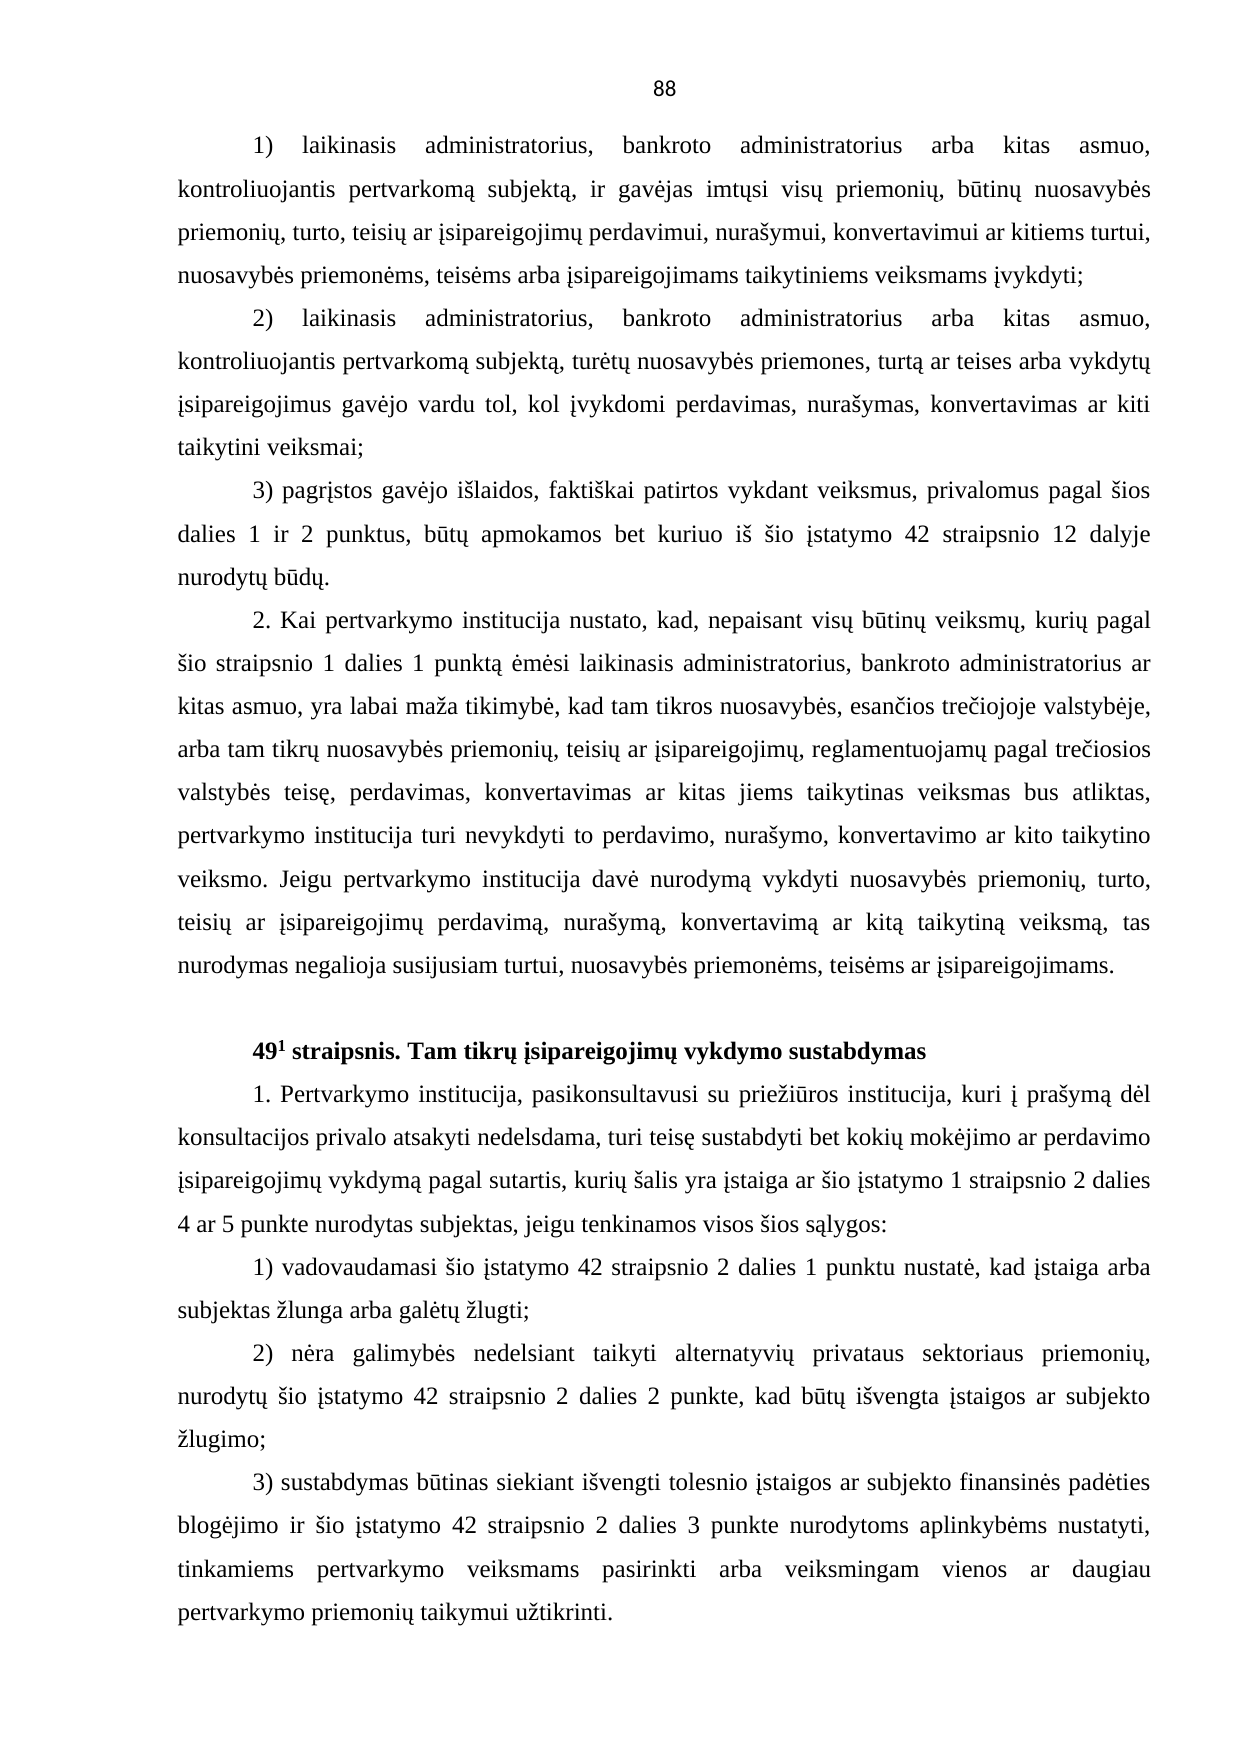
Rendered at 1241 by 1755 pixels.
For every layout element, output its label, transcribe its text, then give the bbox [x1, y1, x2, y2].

text 3) sustabdymas būtinas siekiant išvengti tolesnio įstaigos ar subjekto finansinės padėties blogėjimo ir šio įstatymo 42 straipsnio 2 dalies 3 punkte nurodytoms aplinkybėms nustatyti, tinkamiems pertvarkymo veiksmams pasirinkti arba veiksmingam vienos ar daugiau pertvarkymo priemonių taikymui užtikrinti. [177, 1467, 1152, 1626]
text 1) laikinasis administratorius, bankroto administratorius arba kitas asmuo, kontroliuojantis pertvarkomą subjektą, ir gavėjas imtųsi visų priemonių, būtinų nuosavybės priemonių, turto, teisių ar įsipareigojimų perdavimui, nurašymui, konvertavimui ar kitiems turtui, nuosavybės priemonėms, teisėms arba įsipareigojimams taikytiniems veiksmams įvykdyti; [177, 131, 1152, 289]
text 1) vadovaudamasi šio įstatymo 42 straipsnio 2 dalies 1 punktu nustatė, kad įstaiga arba subjektas žlunga arba galėtų žlugti; [177, 1252, 1152, 1324]
text 2. Kai pertvarkymo institucija nustato, kad, nepaisant visų būtinų veiksmų, kurių pagal šio straipsnio 1 dalies 1 punktą ėmėsi laikinasis administratorius, bankroto administratorius ar kitas asmuo, yra labai maža tikimybė, kad tam tikros nuosavybės, esančios trečiojoje valstybėje, arba tam tikrų nuosavybės priemonių, teisių ar įsipareigojimų, reglamentuojamų pagal trečiosios valstybės teisę, perdavimas, konvertavimas ar kitas jiems taikytinas veiksmas bus atliktas, pertvarkymo institucija turi nevykdyti to perdavimo, nurašymo, konvertavimo ar kito taikytino veiksmo. Jeigu pertvarkymo institucija davė nurodymą vykdyti nuosavybės priemonių, turto, teisių ar įsipareigojimų perdavimą, nurašymą, konvertavimą ar kitą taikytiną veiksmą, tas nurodymas negalioja susijusiam turtui, nuosavybės priemonėms, teisėms ar įsipareigojimams. [177, 605, 1152, 979]
text 1. Pertvarkymo institucija, pasikonsultavusi su priežiūros institucija, kuri į prašymą dėl konsultacijos privalo atsakyti nedelsdama, turi teisę sustabdyti bet kokių mokėjimo ar perdavimo įsipareigojimų vykdymą pagal sutartis, kurių šalis yra įstaiga ar šio įstatymo 1 straipsnio 2 dalies 4 ar 5 punkte nurodytas subjektas, jeigu tenkinamos visos šios sąlygos: [177, 1079, 1152, 1237]
text 2) laikinasis administratorius, bankroto administratorius arba kitas asmuo, kontroliuojantis pertvarkomą subjektą, turėtų nuosavybės priemones, turtą ar teises arba vykdytų įsipareigojimus gavėjo vardu tol, kol įvykdomi perdavimas, nurašymas, konvertavimas ar kiti taikytini veiksmai; [177, 303, 1152, 461]
text 491 straipsnis. Tam tikrų įsipareigojimų vykdymo sustabdymas [177, 1036, 1152, 1065]
text 2) nėra galimybės nedelsiant taikyti alternatyvių privataus sektoriaus priemonių, nurodytų šio įstatymo 42 straipsnio 2 dalies 2 punkte, kad būtų išvengta įstaigos ar subjekto žlugimo; [177, 1338, 1152, 1453]
text 3) pagrįstos gavėjo išlaidos, faktiškai patirtos vykdant veiksmus, privalomus pagal šios dalies 1 ir 2 punktus, būtų apmokamos bet kuriuo iš šio įstatymo 42 straipsnio 12 dalyje nurodytų būdų. [177, 476, 1152, 591]
